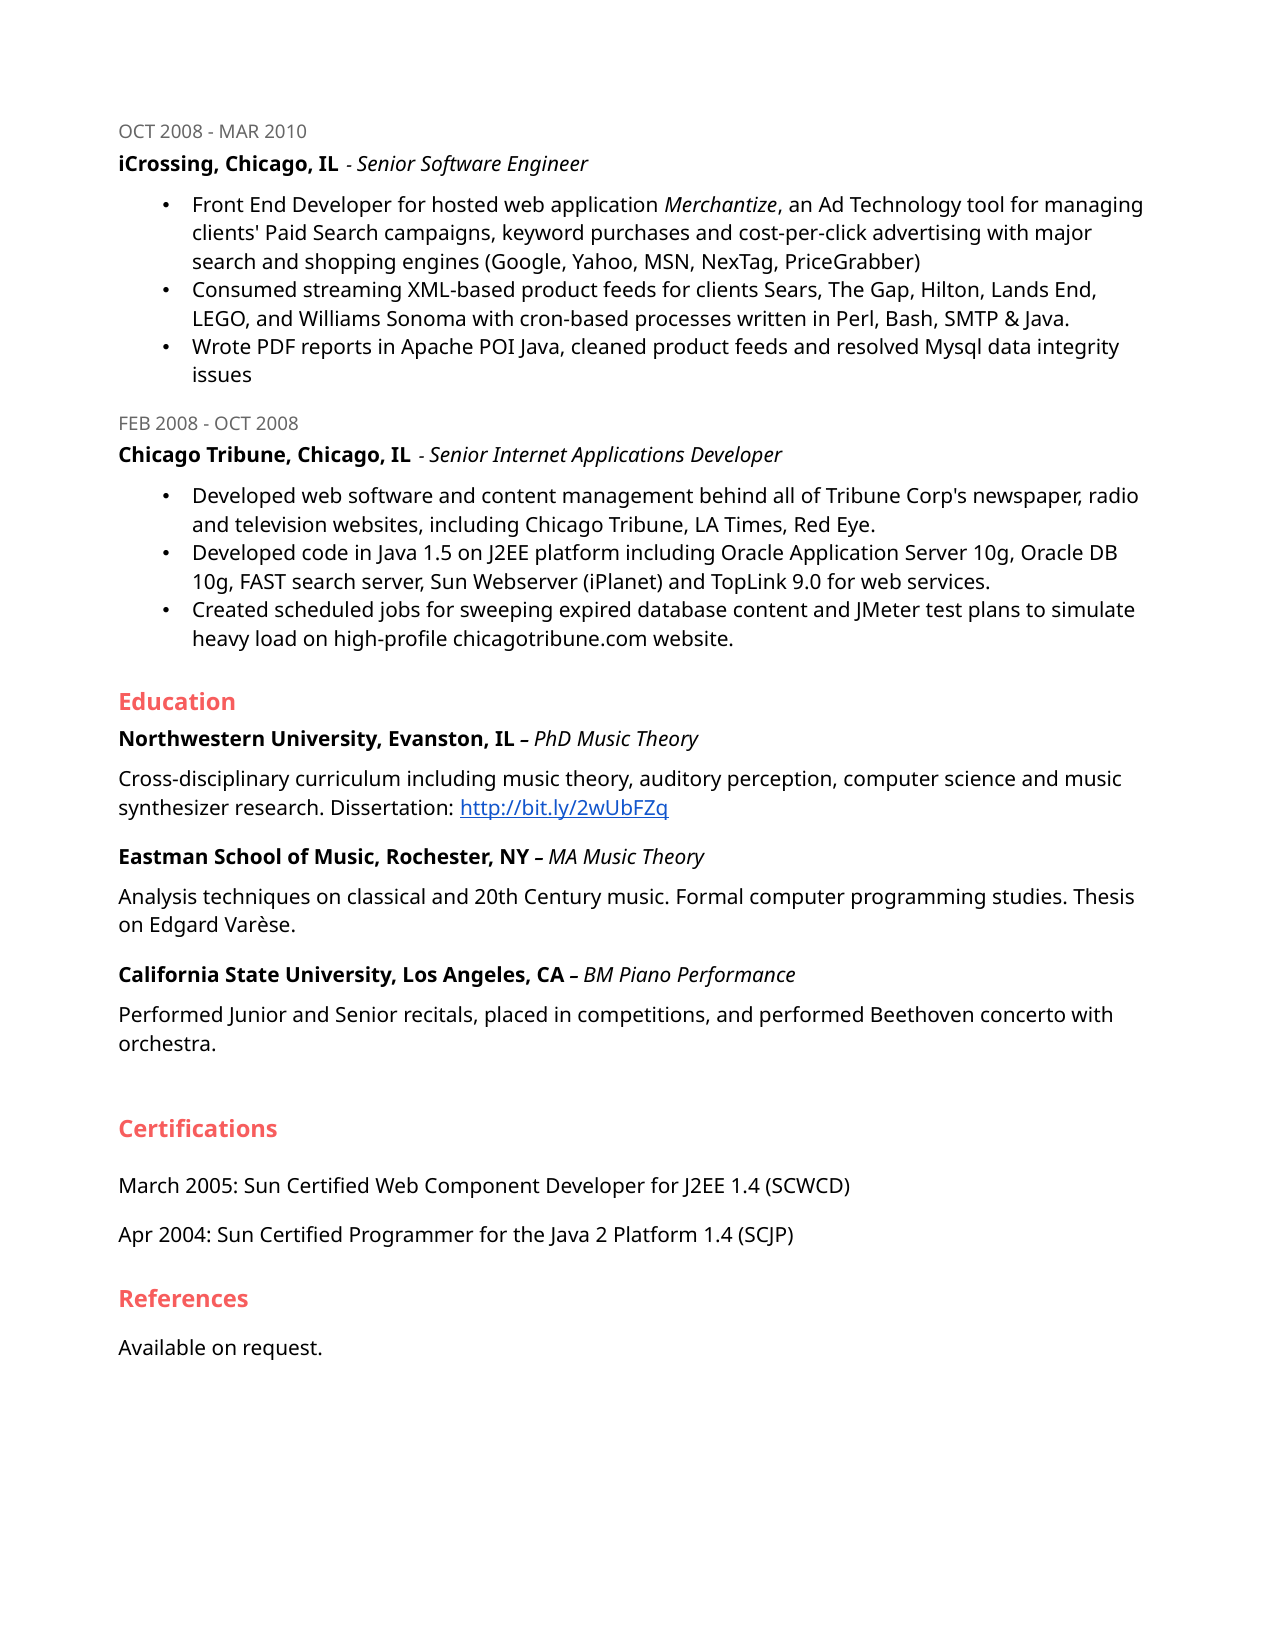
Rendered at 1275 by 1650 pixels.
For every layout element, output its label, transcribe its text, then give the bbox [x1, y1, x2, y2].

list Front End Developer for hosted web application Merchantize, an Ad Technology tool for managing clients' Paid Search campaigns, keyword purchases and cost-per-click advertising with major search and shopping engines (Google, Yahoo, MSN, NexTag, PriceGrabber) [162, 190, 1157, 275]
list Wrote PDF reports in Apache POI Java, cleaned product feeds and resolved Mysql data integrity issues [162, 332, 1157, 389]
subtitle Northwestern University, Evanston, IL – PhD Music Theory [118, 724, 1157, 752]
list Consumed streaming XML-based product feeds for clients Sears, The Gap, Hilton, Lands End, LEGO, and Williams Sonoma with cron-based processes written in Perl, Bash, SMTP & Java. [162, 275, 1157, 332]
text Available on request. [118, 1333, 1157, 1361]
text Performed Junior and Senior recitals, placed in competitions, and performed Beethoven concerto with orchestra. [118, 1000, 1157, 1057]
subtitle References [118, 1282, 1157, 1314]
subtitle Eastman School of Music, Rochester, NY – MA Music Theory [118, 842, 1157, 871]
text March 2005: Sun Certified Web Component Developer for J2EE 1.4 (SCWCD) [118, 1171, 1157, 1200]
list Created scheduled jobs for sweeping expired database content and JMeter test plans to simulate heavy load on high-profile chicagotribune.com website. [162, 595, 1157, 652]
subtitle Certifications [118, 1090, 1157, 1148]
subtitle OCT 2008 - MAR 2010 [118, 118, 1157, 144]
subtitle Education [118, 686, 1157, 718]
text Cross-disciplinary curriculum including music theory, auditory perception, computer science and music synthesizer research. Dissertation: http://bit.ly/2wUbFZq [118, 764, 1157, 821]
list Developed code in Java 1.5 on J2EE platform including Oracle Application Server 10g, Oracle DB 10g, FAST search server, Sun Webserver (iPlanet) and TopLink 9.0 for web services. [162, 538, 1157, 595]
text Apr 2004: Sun Certified Programmer for the Java 2 Platform 1.4 (SCJP) [118, 1221, 1157, 1249]
list Developed web software and content management behind all of Tribune Corp's newspaper, radio and television websites, including Chicago Tribune, LA Times, Red Eye. [162, 482, 1157, 538]
subtitle Chicago Tribune, Chicago, IL - Senior Internet Applications Developer [118, 435, 1157, 469]
subtitle California State University, Los Angeles, CA – BM Piano Performance [118, 960, 1157, 988]
subtitle iCrossing, Chicago, IL - Senior Software Engineer [118, 144, 1157, 177]
text Analysis techniques on classical and 20th Century music. Formal computer programming studies. Thesis on Edgard Varèse. [118, 882, 1157, 939]
subtitle FEB 2008 - OCT 2008 [118, 410, 1157, 435]
